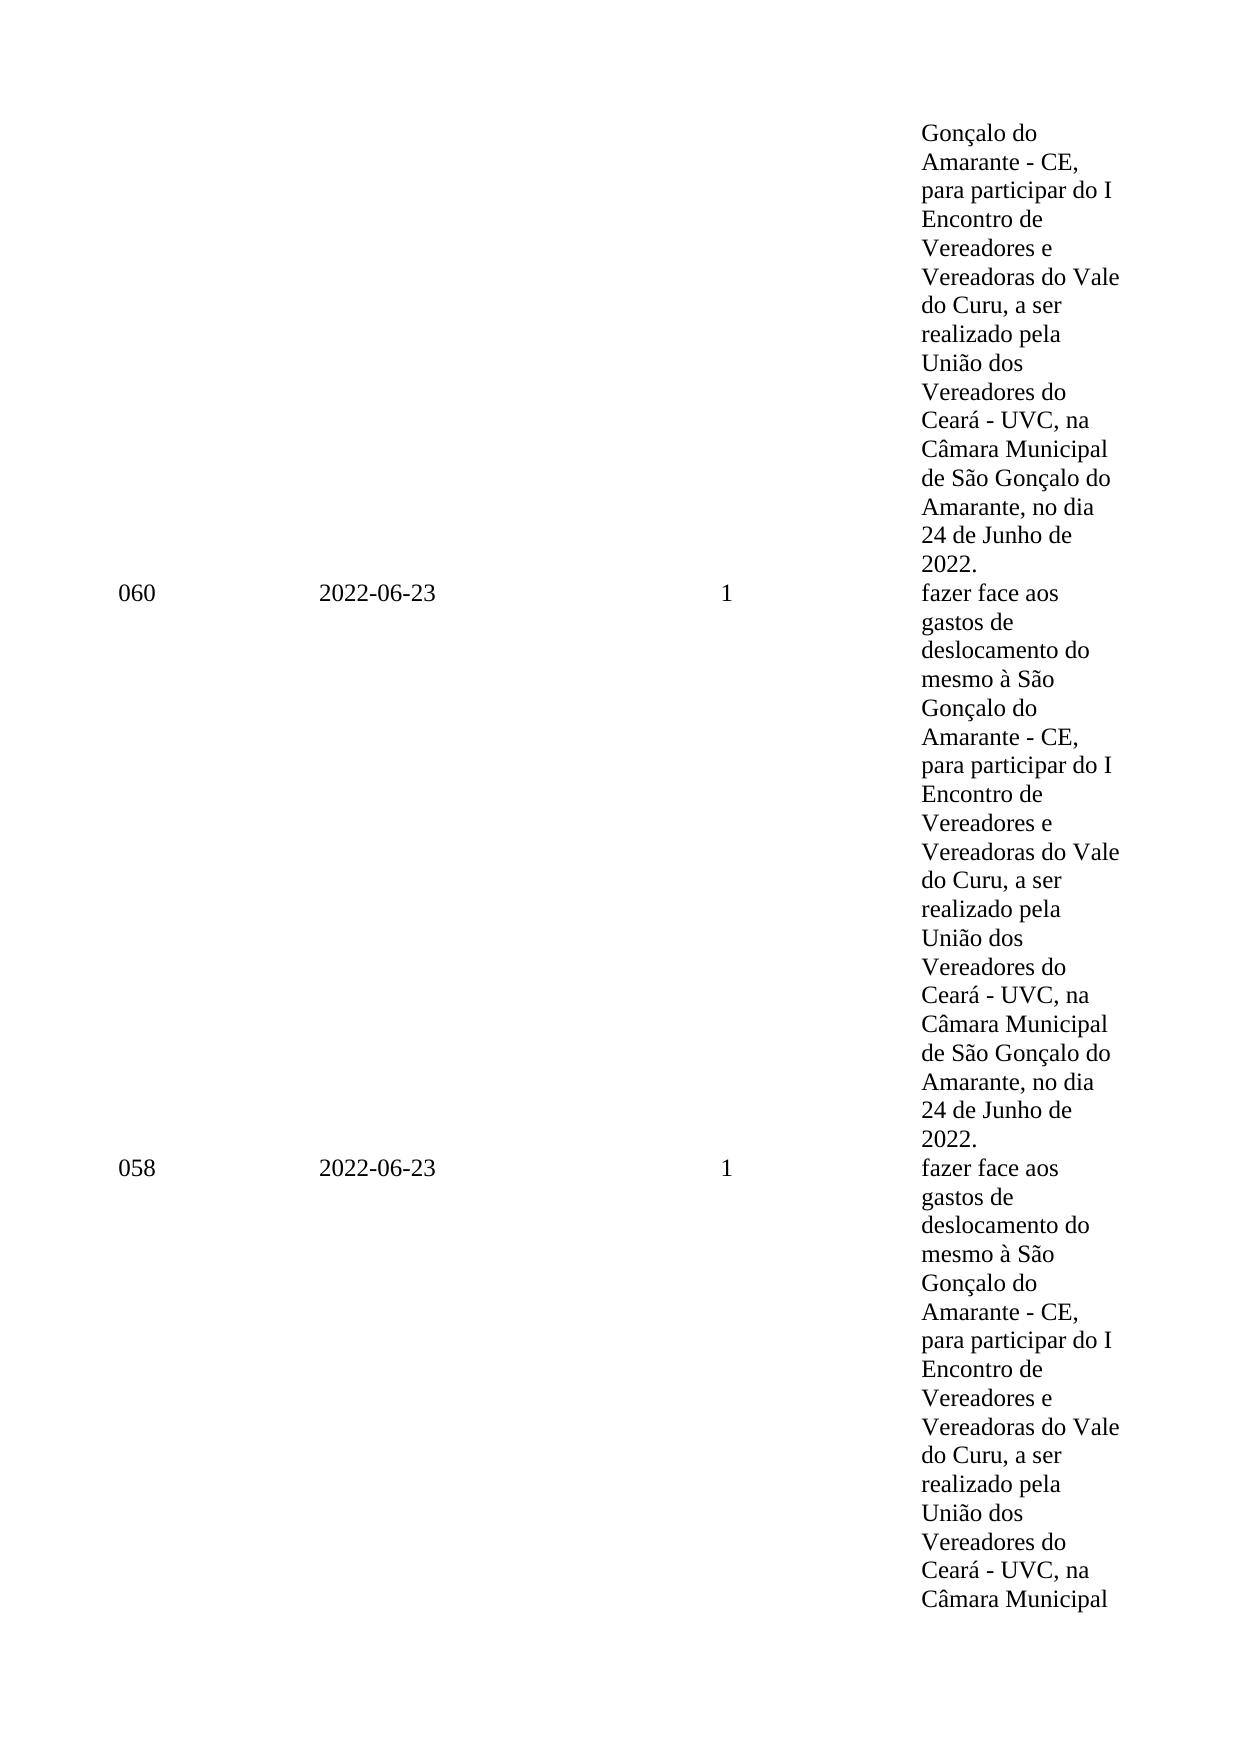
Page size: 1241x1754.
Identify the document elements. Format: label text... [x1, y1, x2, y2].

table_cell fazer face aos gastos de deslocamento do mesmo à São Gonçalo do Amarante - CE, para participar do I Encontro de Vereadores e Vereadoras do Vale do Curu, a ser realizado pela União dos Vereadores do Ceará - UVC, na Câmara Municipal [921, 1153, 1122, 1613]
table_cell [520, 1153, 720, 1613]
table_cell [118, 118, 319, 578]
table_cell 060 [118, 578, 319, 1153]
table_cell [720, 118, 921, 578]
table_cell 2022-06-23 [319, 578, 519, 1153]
table_cell 2022-06-23 [319, 1153, 519, 1613]
table_cell 1 [720, 1153, 921, 1613]
table_cell [520, 578, 720, 1153]
table_cell 058 [118, 1153, 319, 1613]
table_cell [520, 118, 720, 578]
table_cell fazer face aos gastos de deslocamento do mesmo à São Gonçalo do Amarante - CE, para participar do I Encontro de Vereadores e Vereadoras do Vale do Curu, a ser realizado pela União dos Vereadores do Ceará - UVC, na Câmara Municipal de São Gonçalo do Amarante, no dia 24 de Junho de 2022. [921, 578, 1122, 1153]
table_cell 1 [720, 578, 921, 1153]
table_cell [319, 118, 519, 578]
table_cell Gonçalo do Amarante - CE, para participar do I Encontro de Vereadores e Vereadoras do Vale do Curu, a ser realizado pela União dos Vereadores do Ceará - UVC, na Câmara Municipal de São Gonçalo do Amarante, no dia 24 de Junho de 2022. [921, 118, 1122, 578]
